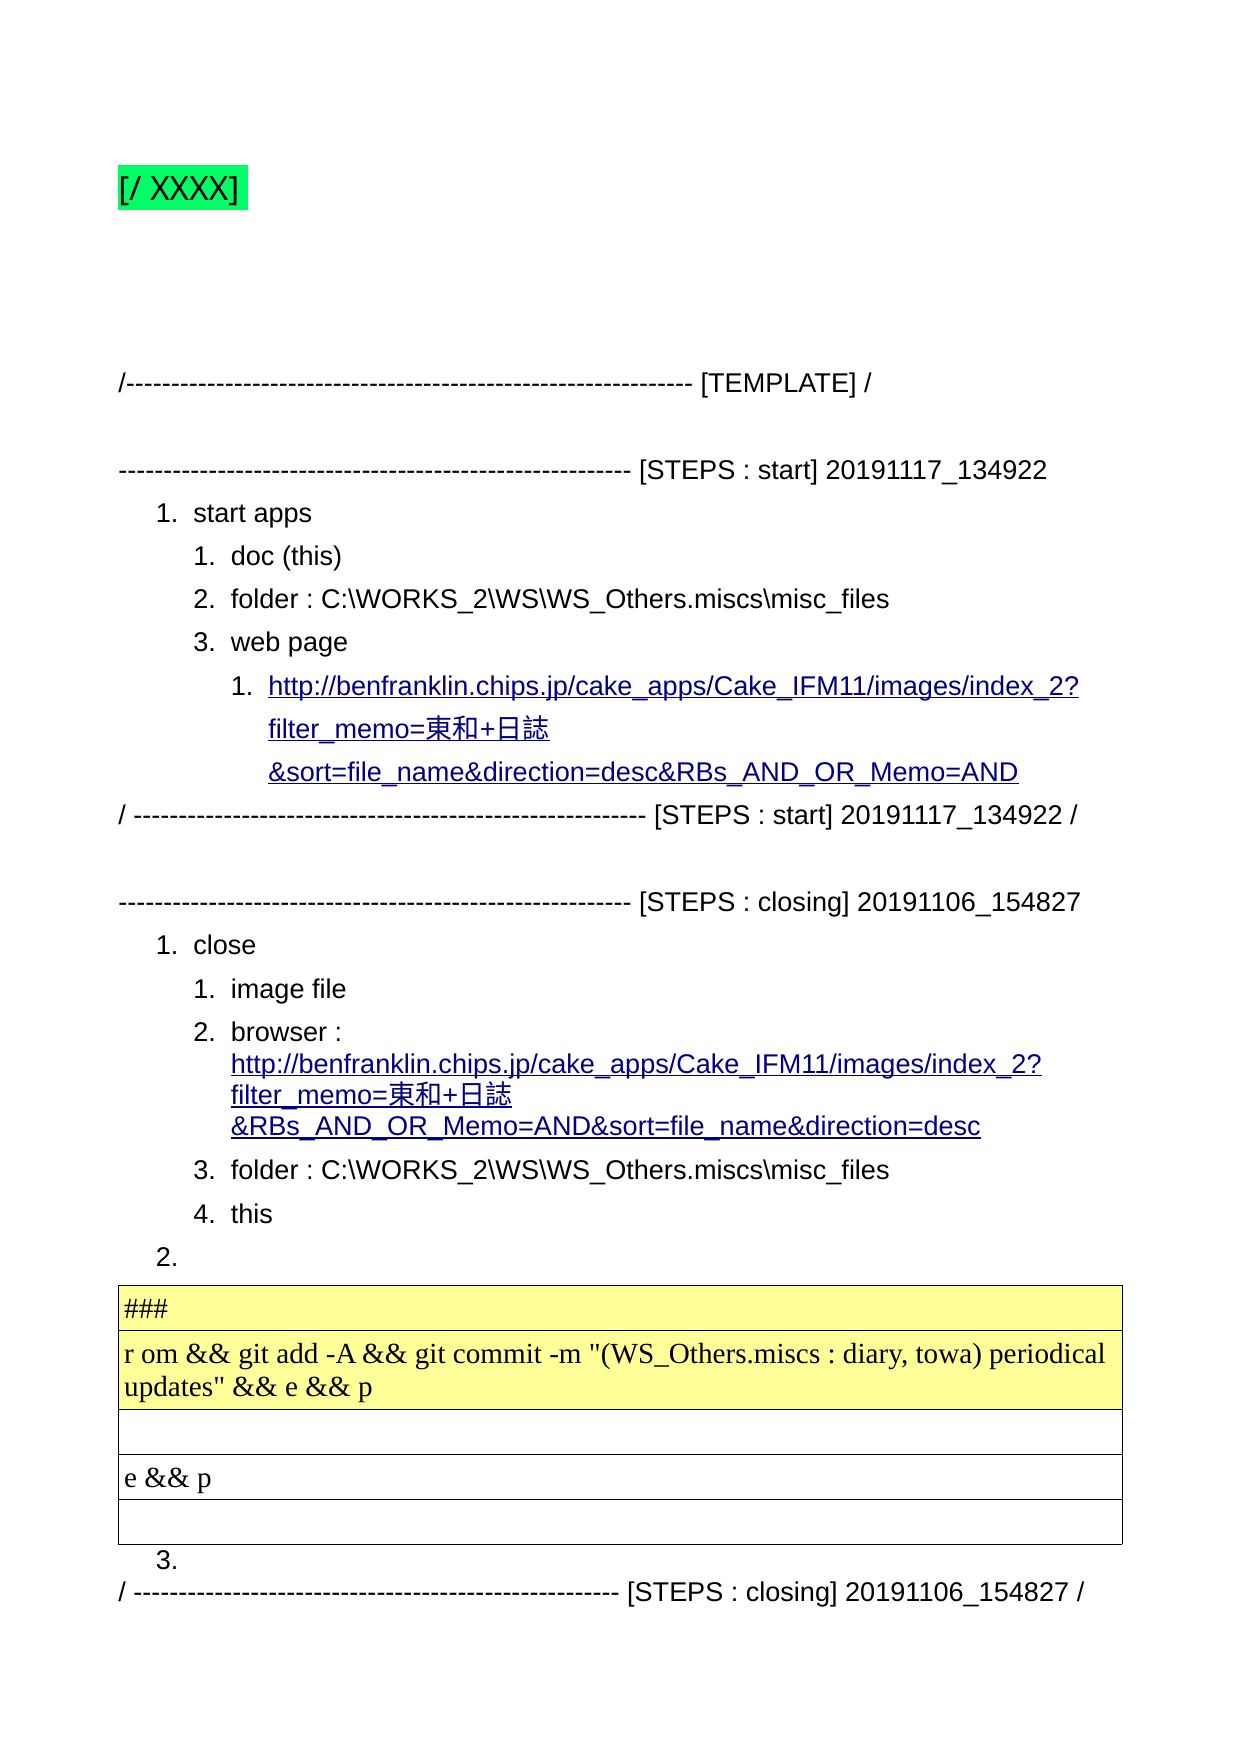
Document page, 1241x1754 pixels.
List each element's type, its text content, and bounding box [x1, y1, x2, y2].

list image file [193, 973, 1122, 1004]
list web page [193, 626, 1122, 658]
table_cell [119, 1410, 1122, 1454]
text /--------------------------------------------------------------- [TEMPLATE] / [118, 367, 1122, 398]
text --------------------------------------------------------- [STEPS : start] 20191117_134922 [118, 454, 1122, 485]
text / ------------------------------------------------------ [STEPS : closing] 20191106_154827 / [118, 1576, 1122, 1607]
list http://benfranklin.chips.jp/cake_apps/Cake_IFM11/images/index_2?filter_memo=東和+日誌&sort=file_name&direction=desc&RBs_AND_OR_Memo=AND [231, 669, 1122, 787]
table_cell [119, 1500, 1122, 1544]
list this [193, 1198, 1122, 1229]
text / --------------------------------------------------------- [STEPS : start] 20191117_134922 / [118, 799, 1122, 830]
list close [156, 929, 1122, 960]
list doc (this) [193, 540, 1122, 571]
table_cell e && p [119, 1455, 1122, 1499]
table_header ### [119, 1286, 1122, 1330]
list folder : C:\WORKS_2\WS\WS_Others.miscs\misc_files [193, 583, 1122, 614]
table_cell r om && git add -A && git commit -m "(WS_Others.miscs : diary, towa) periodical updates" && e && p [119, 1331, 1122, 1409]
list start apps [156, 497, 1122, 528]
text --------------------------------------------------------- [STEPS : closing] 20191106_154827 [118, 886, 1122, 917]
list folder : C:\WORKS_2\WS\WS_Others.miscs\misc_files [193, 1154, 1122, 1185]
list browser : http://benfranklin.chips.jp/cake_apps/Cake_IFM11/images/index_2?filter_memo=東和+日誌&RBs_AND_OR_Memo=AND&sort=file_name&direction=desc [193, 1016, 1122, 1141]
text [/ XXXX] [118, 165, 1122, 210]
